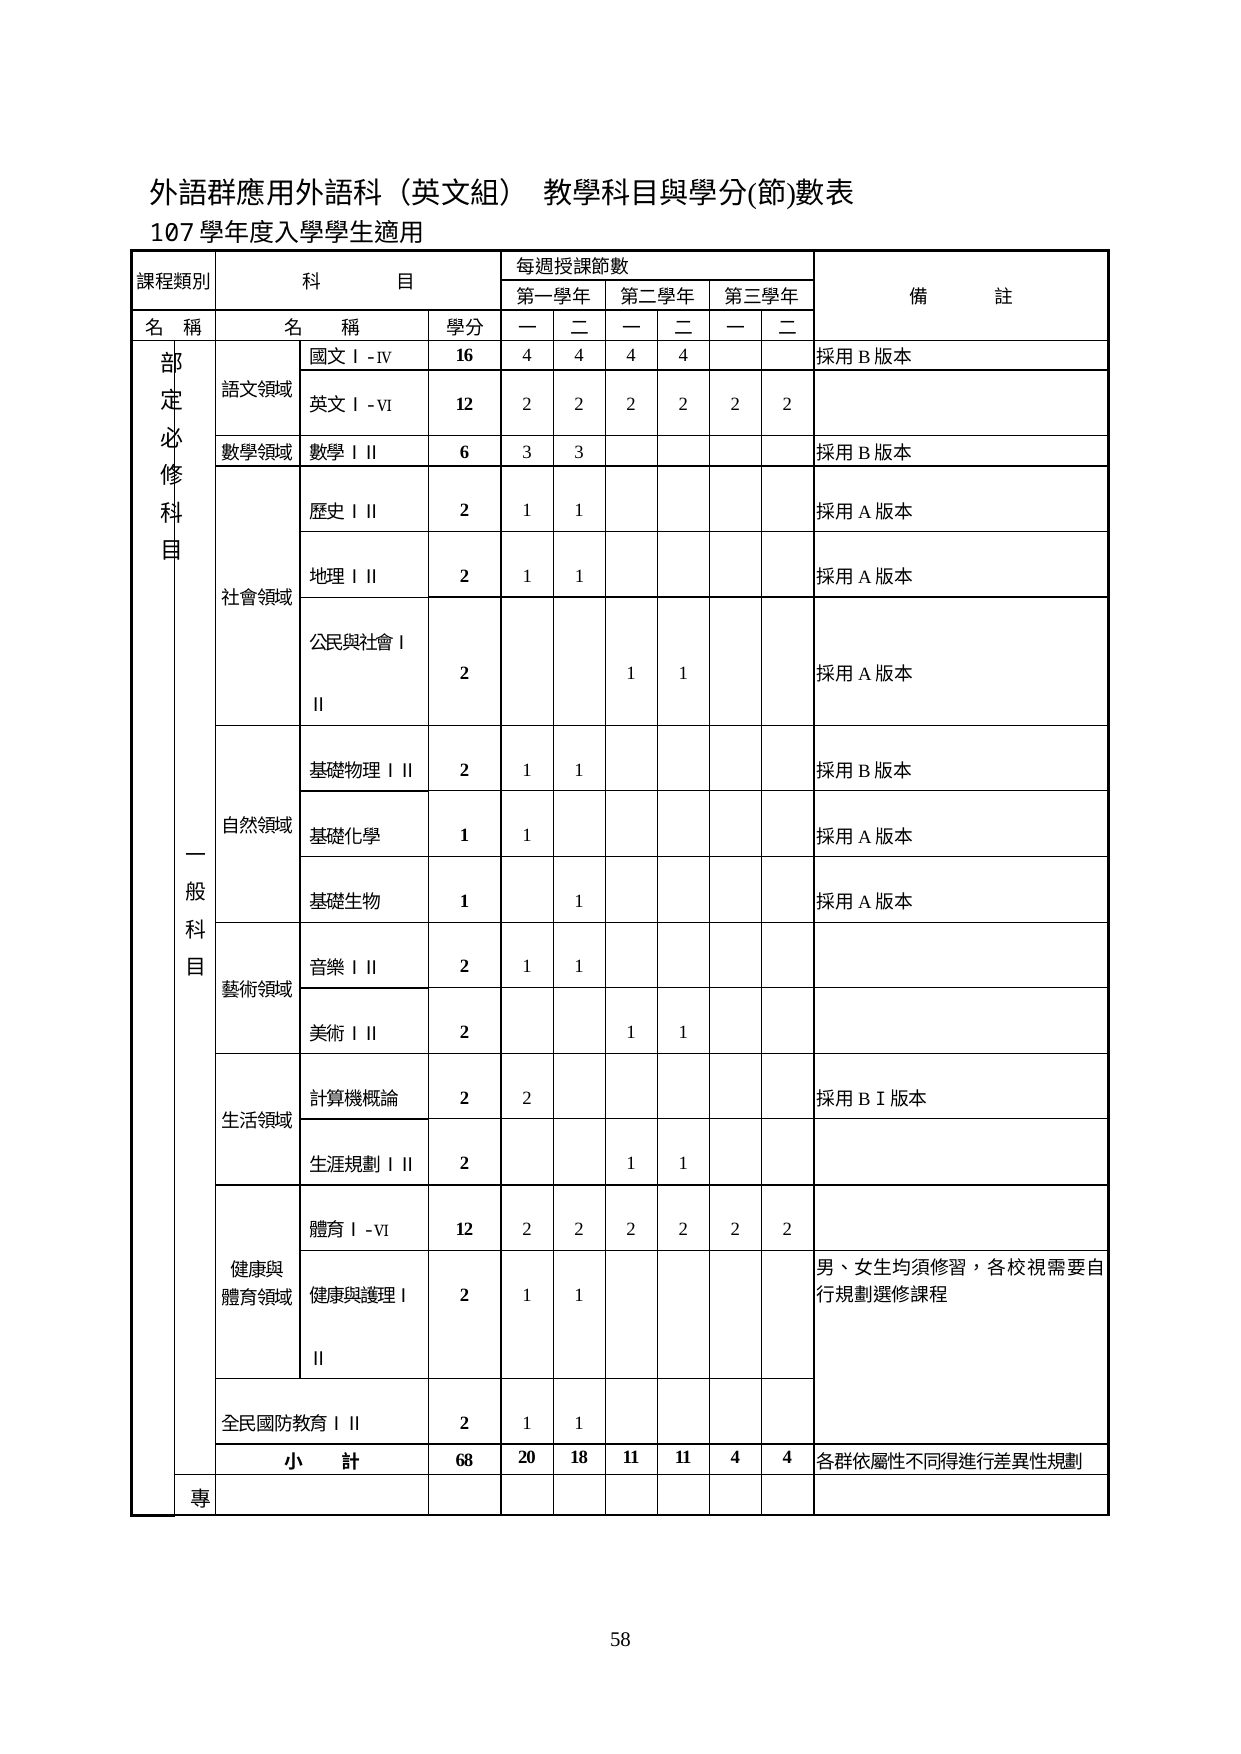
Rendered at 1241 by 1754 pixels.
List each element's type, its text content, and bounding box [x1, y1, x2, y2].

table_cell 歷史ⅠⅡ [301, 467, 428, 531]
table_cell [710, 857, 761, 921]
table_cell [429, 1475, 500, 1514]
table_cell [710, 1379, 761, 1443]
table_cell [606, 532, 657, 596]
table_cell 1 [658, 1119, 709, 1184]
table_cell [658, 436, 709, 465]
table_cell 1 [606, 988, 657, 1053]
table_cell 1 [554, 467, 605, 531]
table_cell 第二學年 [606, 281, 709, 309]
table_cell [762, 341, 813, 369]
table_cell [658, 1054, 709, 1118]
table_cell [710, 598, 761, 724]
table_cell [554, 791, 605, 856]
table_cell [658, 857, 709, 921]
table_cell 健康與 體育領域 [216, 1186, 299, 1378]
table_cell 1 [502, 1379, 553, 1443]
table_cell [554, 598, 605, 724]
table_cell 全民國防教育ⅠⅡ [216, 1379, 428, 1443]
table_cell 2 [429, 923, 500, 987]
table_cell 藝術領域 [216, 923, 299, 1053]
table_cell 2 [502, 371, 553, 435]
table_cell 2 [606, 371, 657, 435]
table_cell [762, 857, 813, 921]
table_cell 學分 [429, 311, 500, 339]
table_cell 2 [710, 371, 761, 435]
table_cell 20 [502, 1445, 553, 1473]
table_cell 採用A版本 [815, 791, 1107, 856]
table_cell 1 [502, 791, 553, 856]
table_cell [606, 1475, 657, 1514]
table_cell 6 [429, 436, 500, 465]
table_cell [762, 1379, 813, 1443]
table_header 每週授課節數 [502, 252, 813, 279]
table_cell 自然領域 [216, 726, 299, 921]
table_cell [658, 1475, 709, 1514]
table_cell 68 [429, 1445, 500, 1473]
table_cell 2 [658, 371, 709, 435]
table_cell [710, 1054, 761, 1118]
table_cell [606, 1054, 657, 1118]
table_cell [658, 791, 709, 856]
table_cell 專 [175, 1475, 215, 1514]
table_cell 名 稱 [216, 311, 428, 339]
table_cell 2 [429, 1379, 500, 1443]
table_cell 4 [502, 341, 553, 369]
table_cell 2 [710, 1186, 761, 1249]
table_cell 1 [554, 857, 605, 921]
table_cell 12 [429, 1186, 500, 1249]
table_cell 2 [554, 371, 605, 435]
table_cell 男、女生均須修習，各校視需要自行規劃選修課程 [815, 1251, 1107, 1443]
table_cell [606, 857, 657, 921]
table_cell [762, 1119, 813, 1184]
table_cell [762, 923, 813, 987]
table_cell 生涯規劃ⅠⅡ [301, 1120, 428, 1184]
table_cell 生活領域 [216, 1054, 299, 1184]
table_cell [554, 1119, 605, 1184]
table_cell 1 [502, 467, 553, 531]
table_cell 部定必修科目 [133, 341, 174, 1514]
table_cell [710, 726, 761, 790]
table_cell 二 [658, 311, 709, 339]
table_cell 1 [554, 923, 605, 987]
table_header 課程類別 [133, 252, 215, 309]
table_cell 基礎生物 [301, 857, 428, 921]
table_cell 二 [762, 311, 813, 339]
table_cell 2 [429, 598, 500, 724]
table_cell 採用B版本 [815, 341, 1107, 369]
table_cell 1 [429, 791, 500, 856]
table_cell [710, 436, 761, 465]
table_cell [658, 1251, 709, 1378]
table_cell [658, 1379, 709, 1443]
table_cell 18 [554, 1445, 605, 1473]
table_cell 健康與護理ⅠⅡ [301, 1251, 428, 1378]
table_cell [216, 1475, 428, 1514]
table_cell 1 [502, 532, 553, 596]
text 外語群應用外語科（英文組） 教學科目與學分(節)數表 [149, 170, 1092, 212]
table_cell 國文Ⅰ-Ⅳ [301, 341, 428, 369]
table_cell [762, 1054, 813, 1118]
table_cell 地理ⅠⅡ [301, 532, 428, 596]
table_cell [762, 436, 813, 465]
table_cell [606, 436, 657, 465]
table_cell 1 [554, 726, 605, 790]
table_cell [606, 1251, 657, 1378]
table_cell [606, 726, 657, 790]
table_cell 2 [429, 988, 500, 1053]
table_cell 2 [762, 1186, 813, 1249]
table_cell 2 [429, 532, 500, 596]
table_cell 2 [658, 1186, 709, 1249]
table_cell 1 [554, 532, 605, 596]
table_cell [815, 1186, 1107, 1249]
table_cell [606, 791, 657, 856]
table_cell 2 [429, 1054, 500, 1118]
table_cell 1 [554, 1251, 605, 1378]
table_cell 一 [502, 311, 553, 339]
table_cell [606, 1379, 657, 1443]
table_cell 3 [502, 436, 553, 465]
table_cell [815, 371, 1107, 435]
table_header 備 註 [815, 252, 1107, 339]
table_cell [815, 923, 1107, 987]
table_cell [554, 1475, 605, 1514]
table_cell 第一學年 [502, 281, 605, 309]
table_cell [606, 467, 657, 531]
table_cell [710, 341, 761, 369]
table_cell 2 [429, 726, 500, 790]
table_cell 基礎物理ⅠⅡ [301, 726, 428, 790]
table_cell 2 [554, 1186, 605, 1249]
table_cell 2 [502, 1054, 553, 1118]
table_cell 1 [502, 1251, 553, 1378]
table_cell [658, 726, 709, 790]
table_cell 第三學年 [710, 281, 813, 309]
table_cell 16 [429, 341, 500, 369]
table_cell [710, 1251, 761, 1378]
table_cell 數學領域 [216, 436, 299, 465]
table_cell 2 [606, 1186, 657, 1249]
table_cell [762, 726, 813, 790]
table_cell 2 [429, 467, 500, 531]
table_cell [762, 1251, 813, 1378]
table_cell 4 [762, 1445, 813, 1473]
table_cell [502, 857, 553, 921]
table_cell [762, 1475, 813, 1514]
table_cell 一 [606, 311, 657, 339]
table_cell [762, 467, 813, 531]
table_cell 11 [658, 1445, 709, 1473]
table_cell 1 [606, 598, 657, 724]
table_cell [502, 598, 553, 724]
table_cell 採用B I版本 [815, 1054, 1107, 1118]
table_cell 美術ⅠⅡ [301, 989, 428, 1053]
table_cell 11 [606, 1445, 657, 1473]
table_cell [815, 1119, 1107, 1184]
table_cell 採用A版本 [815, 467, 1107, 531]
table_header 科 目 [216, 252, 500, 309]
table_cell 4 [554, 341, 605, 369]
table_cell 1 [658, 988, 709, 1053]
table_cell [710, 1119, 761, 1184]
table_cell 計算機概論 [301, 1054, 428, 1118]
table_cell 體育Ⅰ-Ⅵ [301, 1186, 428, 1249]
table_cell 小 計 [216, 1445, 428, 1473]
table_cell 英文Ⅰ-Ⅵ [301, 371, 428, 435]
table_cell [710, 467, 761, 531]
table_cell [710, 1475, 761, 1514]
table_cell 1 [658, 598, 709, 724]
table_cell [502, 988, 553, 1053]
table_cell 3 [554, 436, 605, 465]
table_cell 採用A版本 [815, 857, 1107, 921]
table_cell 2 [429, 1251, 500, 1378]
table_cell [710, 988, 761, 1053]
table_cell [658, 923, 709, 987]
table_cell 採用A版本 [815, 598, 1107, 724]
table_cell 4 [710, 1445, 761, 1473]
table_cell [762, 598, 813, 724]
text 107學年度入學學生適用 [149, 212, 1092, 249]
table_cell 採用A版本 [815, 532, 1107, 596]
table_cell [815, 1475, 1107, 1514]
table_cell [710, 923, 761, 987]
table_cell 1 [502, 923, 553, 987]
table_cell 採用B版本 [815, 436, 1107, 465]
table_cell 採用B版本 [815, 726, 1107, 790]
table_cell [762, 988, 813, 1053]
table_cell 1 [502, 726, 553, 790]
table_cell 2 [762, 371, 813, 435]
table_cell 1 [554, 1379, 605, 1443]
table_cell 社會領域 [216, 467, 299, 724]
table_cell [762, 791, 813, 856]
table_cell 2 [502, 1186, 553, 1249]
table_cell [554, 988, 605, 1053]
table_cell 音樂ⅠⅡ [301, 923, 428, 987]
table_cell 數學ⅠⅡ [301, 436, 428, 465]
table_cell [710, 791, 761, 856]
table_cell 1 [606, 1119, 657, 1184]
table_cell 一 [710, 311, 761, 339]
table_cell 名 稱 [133, 311, 215, 339]
table_cell 公民與社會ⅠⅡ [301, 598, 428, 724]
table_cell 各群依屬性不同得進行差異性規劃 [815, 1445, 1107, 1473]
table_cell [502, 1475, 553, 1514]
table_cell [658, 532, 709, 596]
table_cell [815, 988, 1107, 1053]
table_cell [606, 923, 657, 987]
table_cell [658, 467, 709, 531]
table_cell 二 [554, 311, 605, 339]
table_cell [554, 1054, 605, 1118]
table_cell 一般科目 [175, 341, 215, 1473]
table_cell 12 [429, 371, 500, 435]
table_cell [502, 1119, 553, 1184]
table_cell 基礎化學 [301, 792, 428, 856]
table_cell [762, 532, 813, 596]
table_cell 4 [658, 341, 709, 369]
table_cell 1 [429, 857, 500, 921]
table_cell 語文領域 [216, 341, 299, 435]
table_cell 2 [429, 1119, 500, 1184]
table_cell 4 [606, 341, 657, 369]
table_cell [710, 532, 761, 596]
